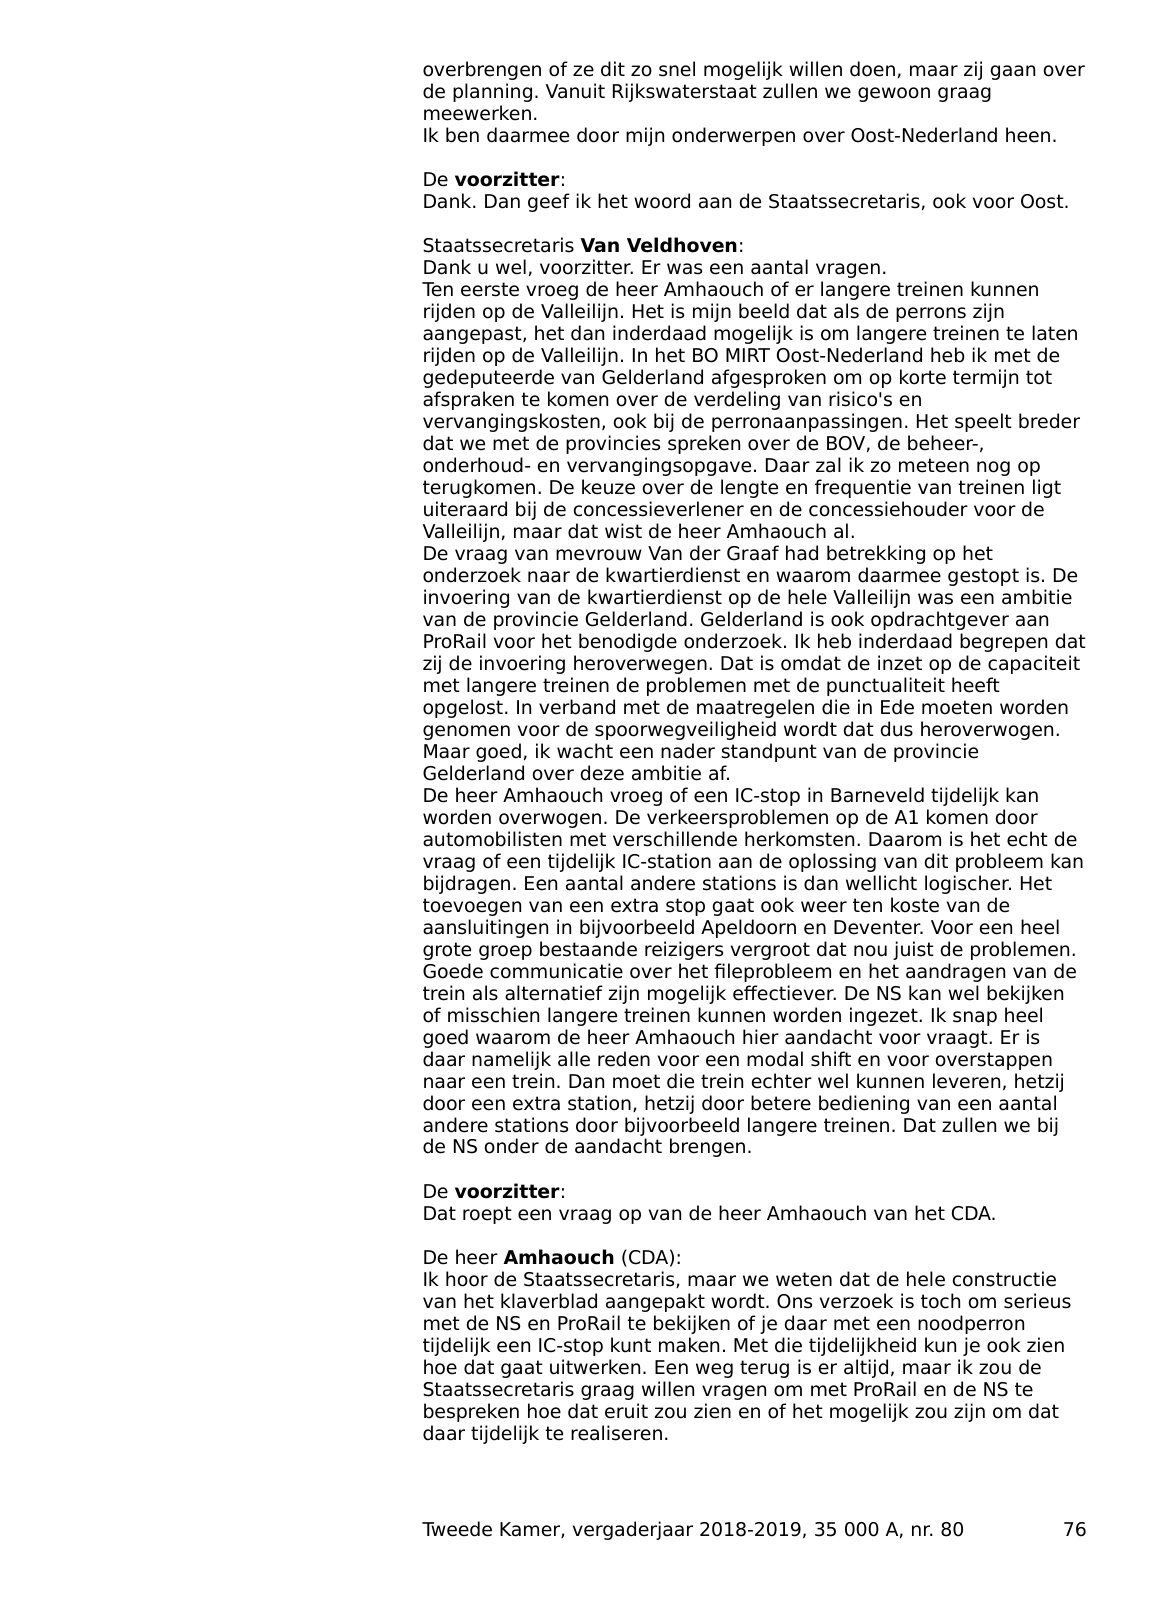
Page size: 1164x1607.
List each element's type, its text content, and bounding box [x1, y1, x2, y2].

text Dat roept een vraag op van de heer Amhaouch van het CDA. [422, 1203, 1087, 1224]
text Dank. Dan geef ik het woord aan de Staatssecretaris, ook voor Oost. [422, 191, 1087, 213]
text Ten eerste vroeg de heer Amhaouch of er langere treinen kunnen rijden op de Valleilijn. Het is mijn beeld dat als de perrons zijn aangepast, het dan inderdaad mogelijk is om langere treinen te laten rijden op de Valleilijn. In het BO MIRT Oost-Nederland heb ik met de gedeputeerde van Gelderland afgesproken om op korte termijn tot afspraken te komen over de verdeling van risico's en vervangingskosten, ook bij de perronaanpassingen. Het speelt breder dat we met de provincies spreken over de BOV, de beheer-, onderhoud- en vervangingsopgave. Daar zal ik zo meteen nog op terugkomen. De keuze over de lengte en frequentie van treinen ligt uiteraard bij de concessieverlener en de concessiehouder voor de Valleilijn, maar dat wist de heer Amhaouch al. [422, 279, 1087, 543]
text Ik ben daarmee door mijn onderwerpen over Oost-Nederland heen. [422, 125, 1087, 147]
text De heer Amhaouch vroeg of een IC-stop in Barneveld tijdelijk kan worden overwogen. De verkeersproblemen op de A1 komen door automobilisten met verschillende herkomsten. Daarom is het echt de vraag of een tijdelijk IC-station aan de oplossing van dit probleem kan bijdragen. Een aantal andere stations is dan wellicht logischer. Het toevoegen van een extra stop gaat ook weer ten koste van de aansluitingen in bijvoorbeeld Apeldoorn en Deventer. Voor een heel grote groep bestaande reizigers vergroot dat nou juist de problemen. Goede communicatie over het fileprobleem en het aandragen van de trein als alternatief zijn mogelijk effectiever. De NS kan wel bekijken of misschien langere treinen kunnen worden ingezet. Ik snap heel goed waarom de heer Amhaouch hier aandacht voor vraagt. Er is daar namelijk alle reden voor een modal shift en voor overstappen naar een trein. Dan moet die trein echter wel kunnen leveren, hetzij door een extra station, hetzij door betere bediening van een aantal andere stations door bijvoorbeeld langere treinen. Dat zullen we bij de NS onder de aandacht brengen. [422, 785, 1087, 1158]
text overbrengen of ze dit zo snel mogelijk willen doen, maar zij gaan over de planning. Vanuit Rijkswaterstaat zullen we gewoon graag meewerken. [422, 59, 1087, 125]
text De vraag van mevrouw Van der Graaf had betrekking op het onderzoek naar de kwartierdienst en waarom daarmee gestopt is. De invoering van de kwartierdienst op de hele Valleilijn was een ambitie van de provincie Gelderland. Gelderland is ook opdrachtgever aan ProRail voor het benodigde onderzoek. Ik heb inderdaad begrepen dat zij de invoering heroverwegen. Dat is omdat de inzet op de capaciteit met langere treinen de problemen met de punctualiteit heeft opgelost. In verband met de maatregelen die in Ede moeten worden genomen voor de spoorwegveiligheid wordt dat dus heroverwogen. Maar goed, ik wacht een nader standpunt van de provincie Gelderland over deze ambitie af. [422, 543, 1087, 785]
text De voorzitter: [422, 1181, 1087, 1203]
text De heer Amhaouch (CDA): [422, 1247, 1087, 1269]
text Dank u wel, voorzitter. Er was een aantal vragen. [422, 257, 1087, 279]
text Ik hoor de Staatssecretaris, maar we weten dat de hele constructie van het klaverblad aangepakt wordt. Ons verzoek is toch om serieus met de NS en ProRail te bekijken of je daar met een noodperron tijdelijk een IC-stop kunt maken. Met die tijdelijkheid kun je ook zien hoe dat gaat uitwerken. Een weg terug is er altijd, maar ik zou de Staatssecretaris graag willen vragen om met ProRail en de NS te bespreken hoe dat eruit zou zien en of het mogelijk zou zijn om dat daar tijdelijk te realiseren. [422, 1269, 1087, 1444]
text Staatssecretaris Van Veldhoven: [422, 235, 1087, 257]
text De voorzitter: [422, 169, 1087, 191]
